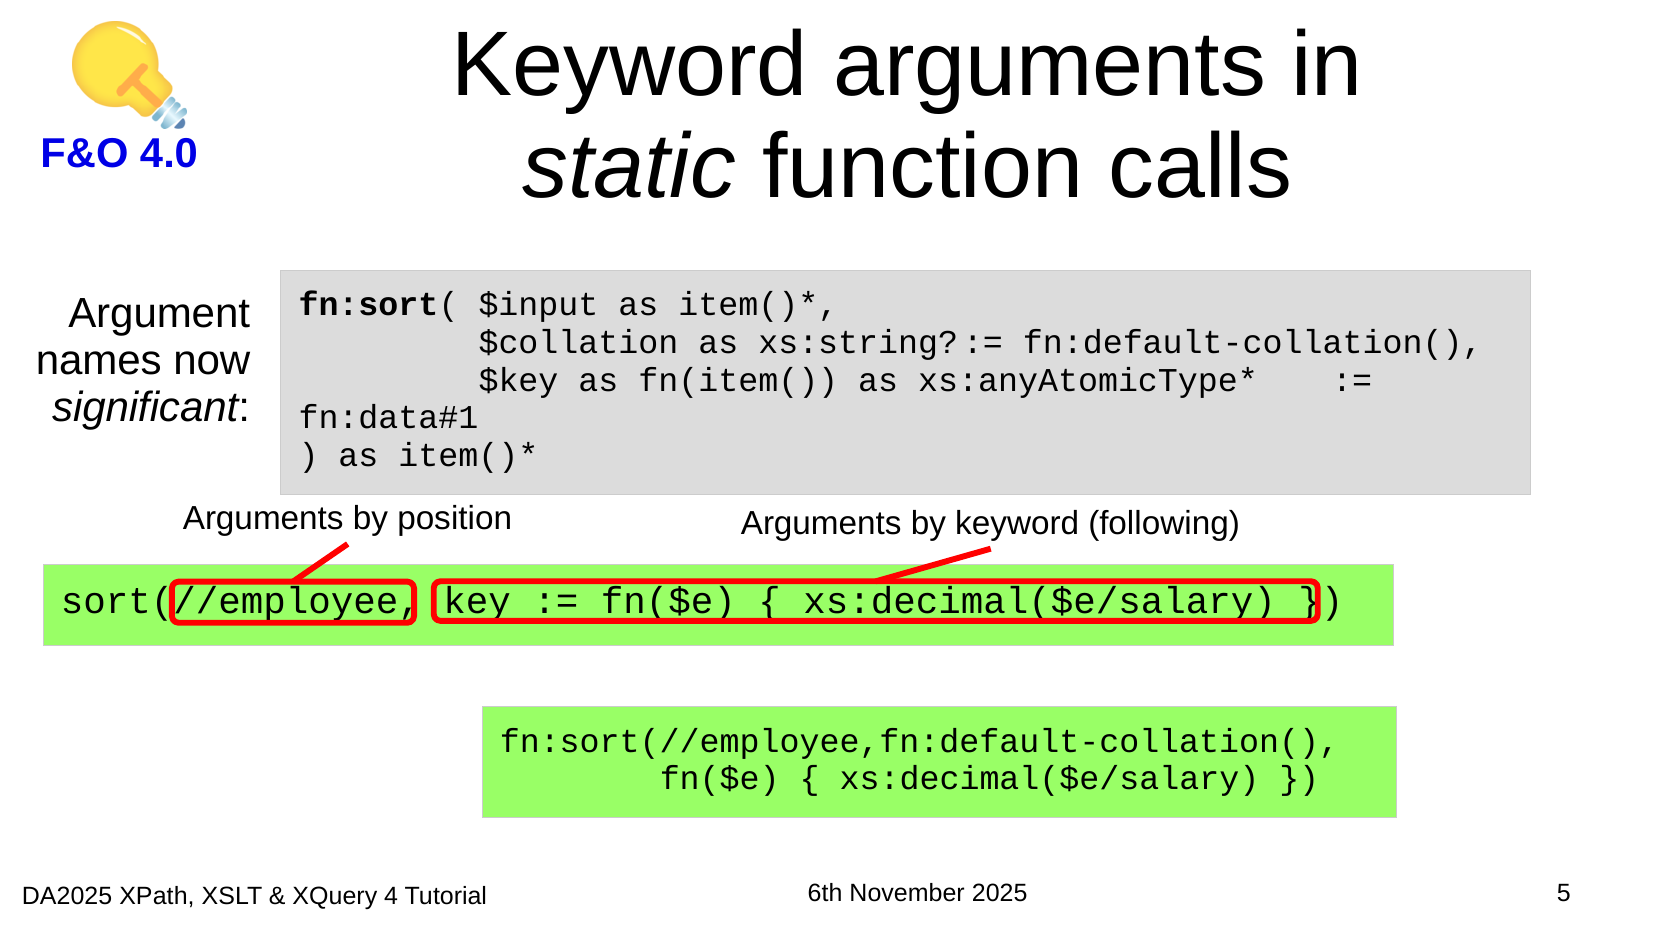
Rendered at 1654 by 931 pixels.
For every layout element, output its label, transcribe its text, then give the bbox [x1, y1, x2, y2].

text_box fn:sort(//employee,fn:default-collation(), fn($e) { xs:decimal($e/salary) }) [482, 706, 1397, 818]
text_box sort(//employee, key := fn($e) { xs:decimal($e/salary) }) [437, 585, 1314, 617]
list Argument names now significant: [31, 289, 251, 439]
picture [72, 21, 187, 129]
text_box Arguments by keyword (following) [724, 496, 1258, 549]
text_box sort(//employee, key := fn($e) { xs:decimal($e/salary) }) [175, 585, 411, 619]
title Keyword arguments in static function calls [244, 12, 1571, 218]
text_box Arguments by position [167, 492, 528, 544]
text_box fn:sort( $input as item()*, $collation as xs:string? := fn:default-collation(), $key as fn(item()) as xs:anyAtomicType* := fn:data#1 ) as item()* [280, 270, 1531, 457]
text_box sort(//employee, key := fn($e) { xs:decimal($e/salary) }) [43, 564, 1394, 646]
